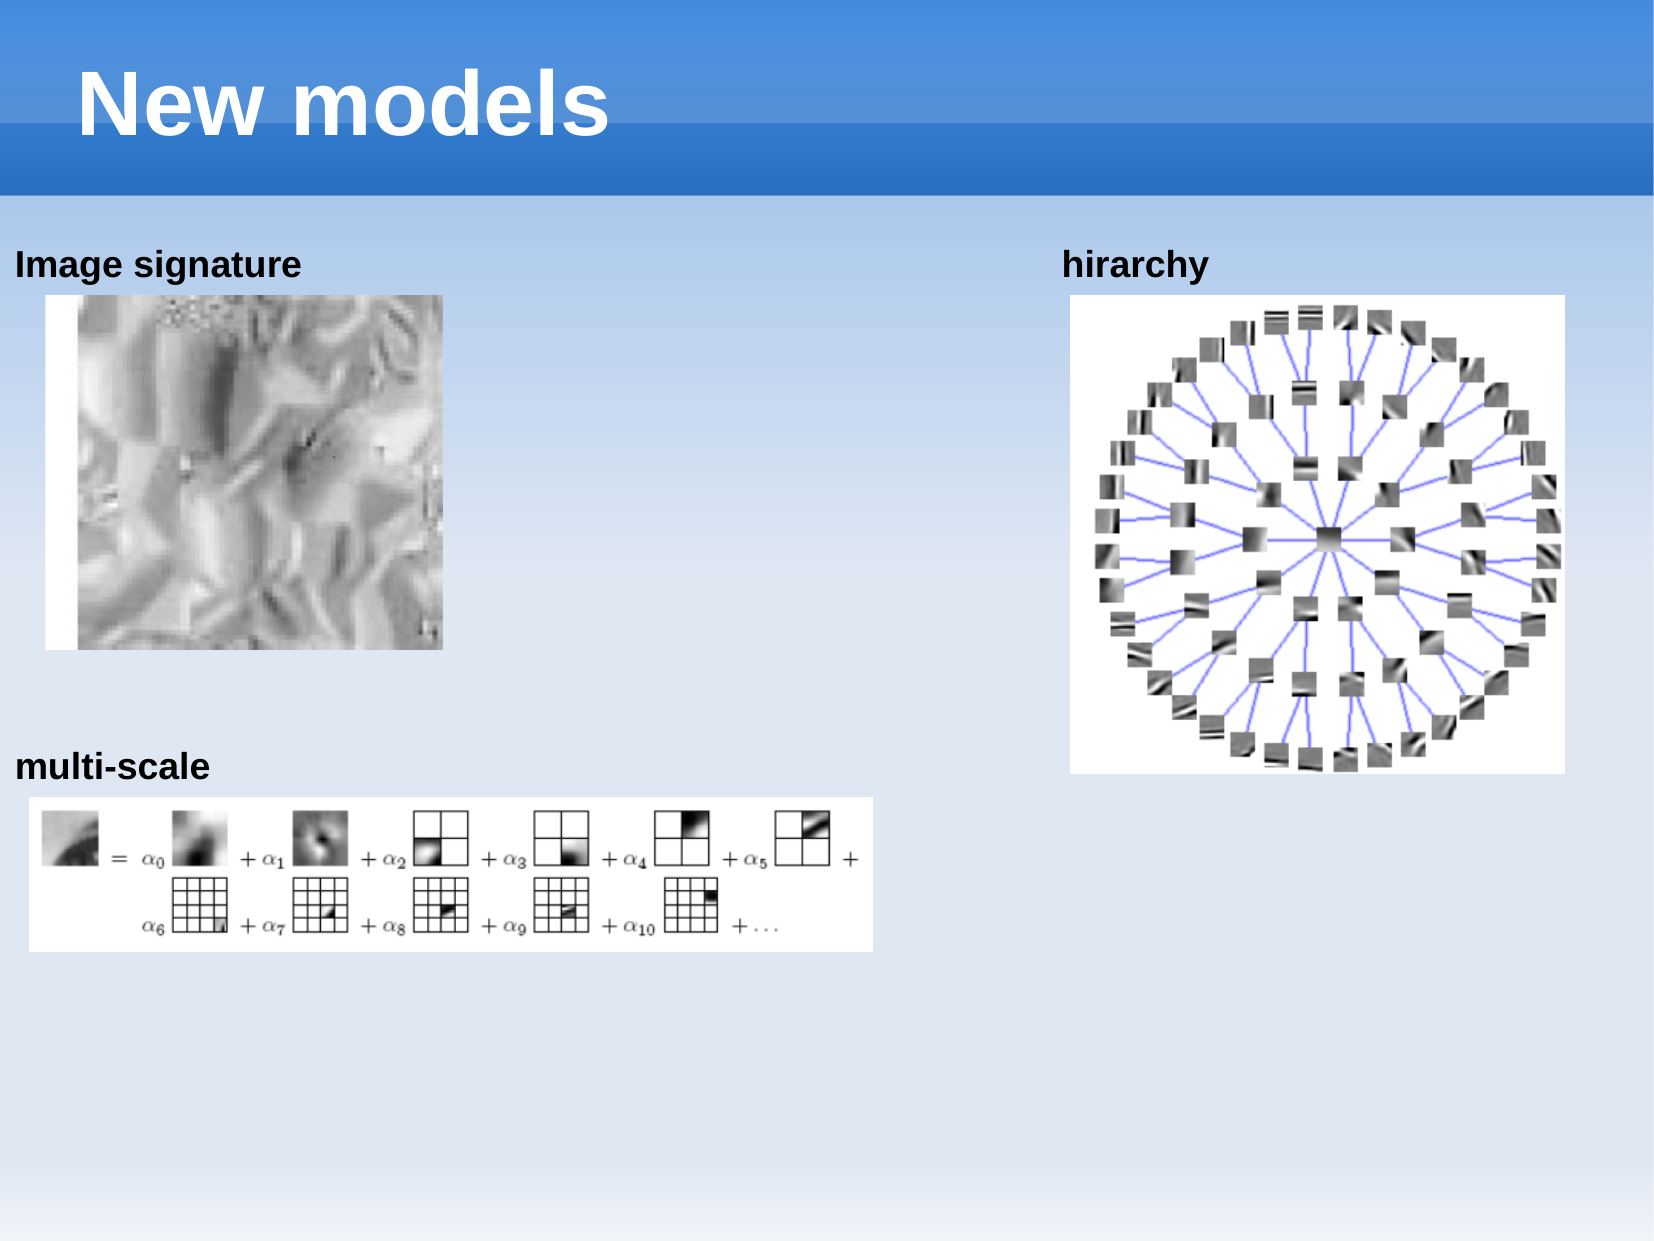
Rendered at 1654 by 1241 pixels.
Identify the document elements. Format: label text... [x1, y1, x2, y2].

text_box Image signature [0, 236, 318, 294]
title New models [76, 0, 1565, 208]
text_box multi-scale [0, 738, 226, 796]
picture [0, 0, 1654, 1241]
text_box hirarchy [1046, 236, 1225, 294]
